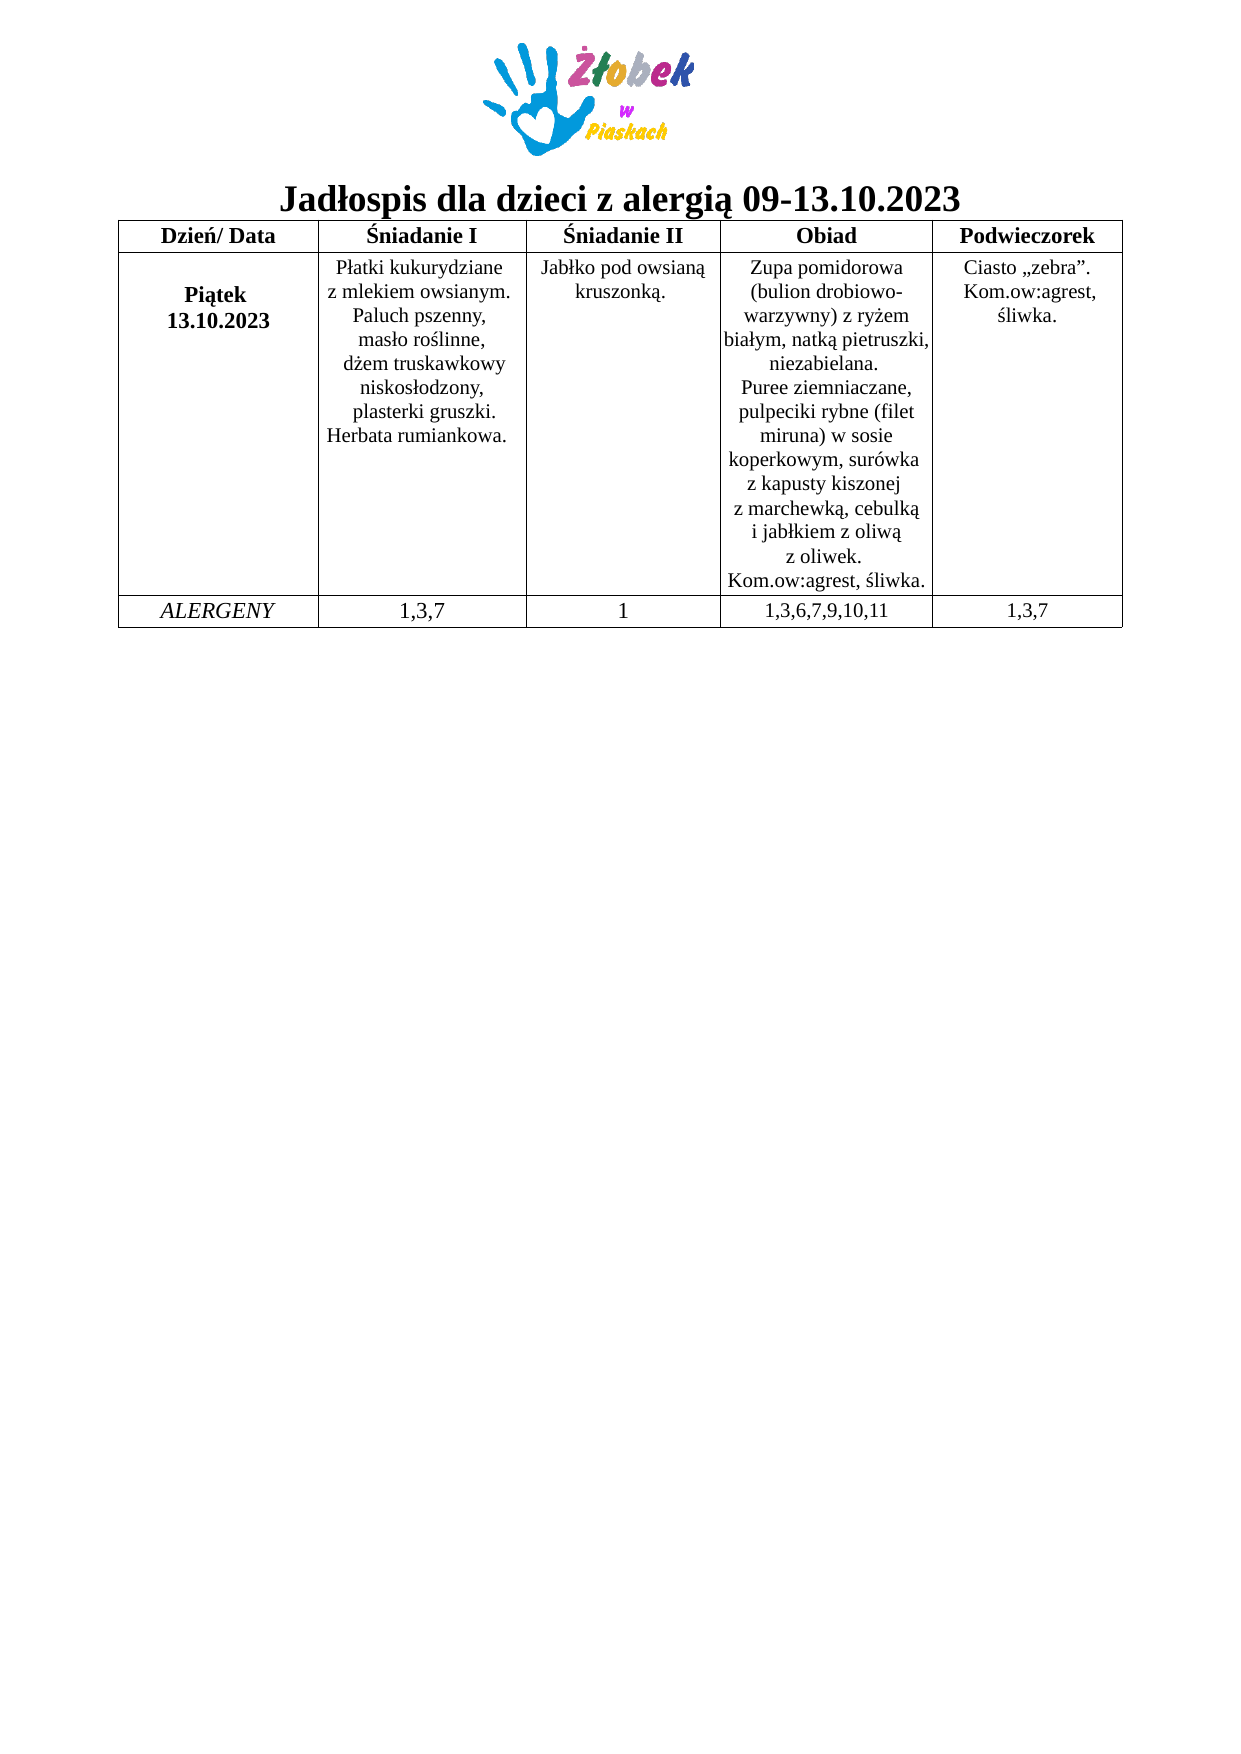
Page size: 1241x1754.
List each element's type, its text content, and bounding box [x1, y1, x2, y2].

table_cell Piątek 13.10.2023 [119, 253, 318, 594]
table_cell ALERGENY [119, 596, 318, 627]
table_header Dzień/ Data [119, 221, 318, 252]
table_header Podwieczorek [933, 221, 1122, 252]
table_header Śniadanie I [319, 221, 526, 252]
table_cell 1,3,6,7,9,10,11 [721, 596, 932, 627]
table_cell Płatki kukurydziane z mlekiem owsianym. Paluch pszenny, masło roślinne, dżem truskawkowy niskosłodzony, plasterki gruszki. Herbata rumiankowa. [319, 253, 526, 594]
table_header Obiad [721, 221, 932, 252]
table_cell 1 [527, 596, 720, 627]
picture [483, 43, 694, 156]
table_cell 1,3,7 [319, 596, 526, 627]
picture [518, 108, 554, 143]
table_header Śniadanie II [527, 221, 720, 252]
text Jadłospis dla dzieci z alergią 09-13.10.2023 [118, 176, 1122, 219]
table_cell Ciasto „zebra”. Kom.ow:agrest, śliwka. [933, 253, 1122, 594]
table_cell Jabłko pod owsianą kruszonką. [527, 253, 720, 594]
table_cell 1,3,7 [933, 596, 1122, 627]
table_cell Zupa pomidorowa (bulion drobiowo-warzywny) z ryżem białym, natką pietruszki, niezabielana. Puree ziemniaczane, pulpeciki rybne (filet miruna) w sosie koperkowym, surówka z kapusty kiszonej z marchewką, cebulką i jabłkiem z oliwą z oliwek. Kom.ow:agrest, śliwka. [721, 253, 932, 594]
